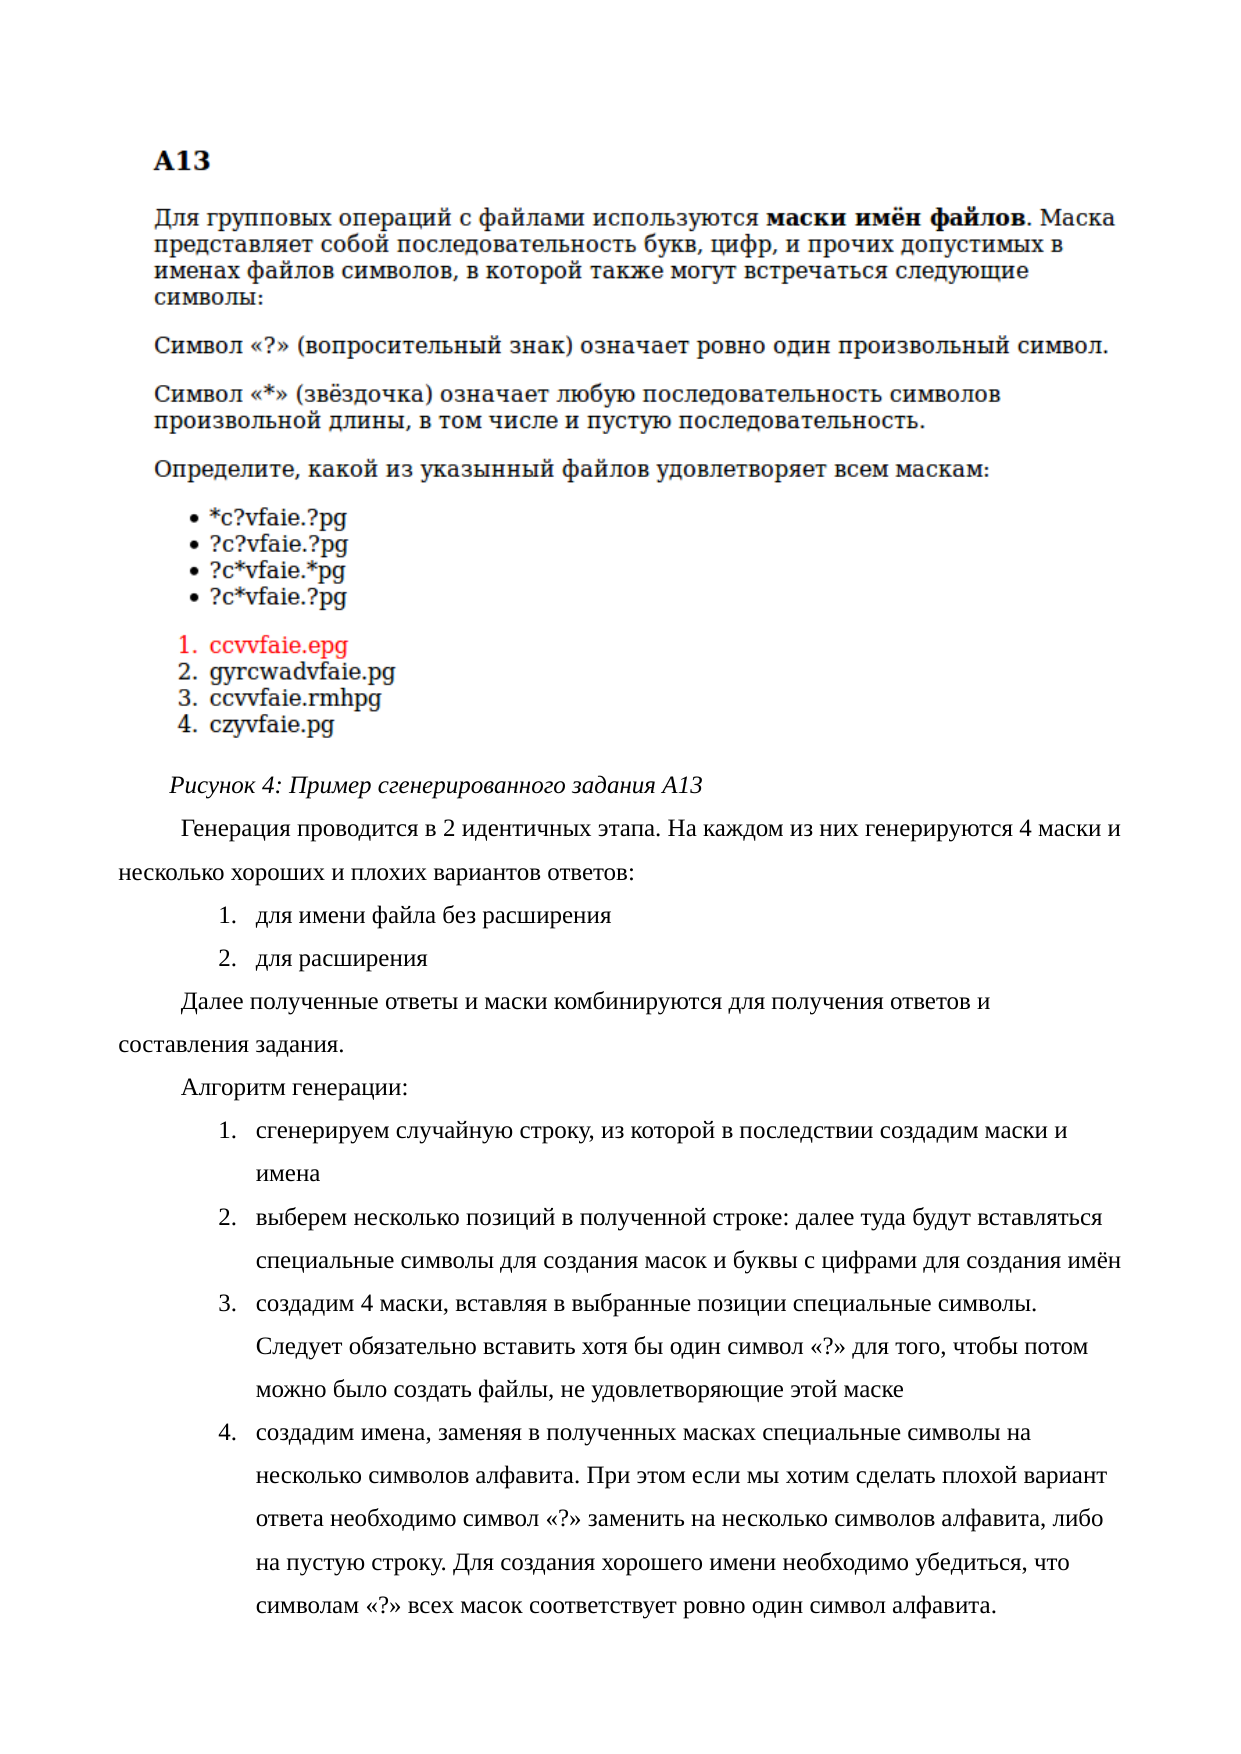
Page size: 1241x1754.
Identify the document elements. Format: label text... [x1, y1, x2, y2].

list создадим 4 маски, вставляя в выбранные позиции специальные символы. Следует обязательно вставить хотя бы один символ «?» для того, чтобы потом можно было создать файлы, не удовлетворяющие этой маске [218, 1288, 1122, 1403]
text Далее полученные ответы и маски комбинируются для получения ответов и составления задания. [118, 986, 1122, 1058]
text Рисунок 4: Пример сгенерированного задания A13 [144, 756, 1148, 799]
list выберем несколько позиций в полученной строке: далее туда будут вставляться специальные символы для создания масок и буквы с цифрами для создания имён [218, 1202, 1122, 1273]
list для расширения [218, 943, 1122, 972]
text Алгоритм генерации: [118, 1072, 1122, 1101]
list для имени файла без расширения [218, 900, 1122, 928]
text Генерация проводится в 2 идентичных этапа. На каждом из них генерируются 4 маски и несколько хороших и плохих вариантов ответов: [118, 813, 1122, 885]
list сгенерируем случайную строку, из которой в последствии создадим маски и имена [218, 1115, 1122, 1187]
picture [143, 130, 1148, 756]
list создадим имена, заменяя в полученных масках специальные символы на несколько символов алфавита. При этом если мы хотим сделать плохой вариант ответа необходимо символ «?» заменить на несколько символов алфавита, либо на пустую строку. Для создания хорошего имени необходимо убедиться, что символам «?» всех масок соответствует ровно один символ алфавита. [218, 1417, 1122, 1618]
